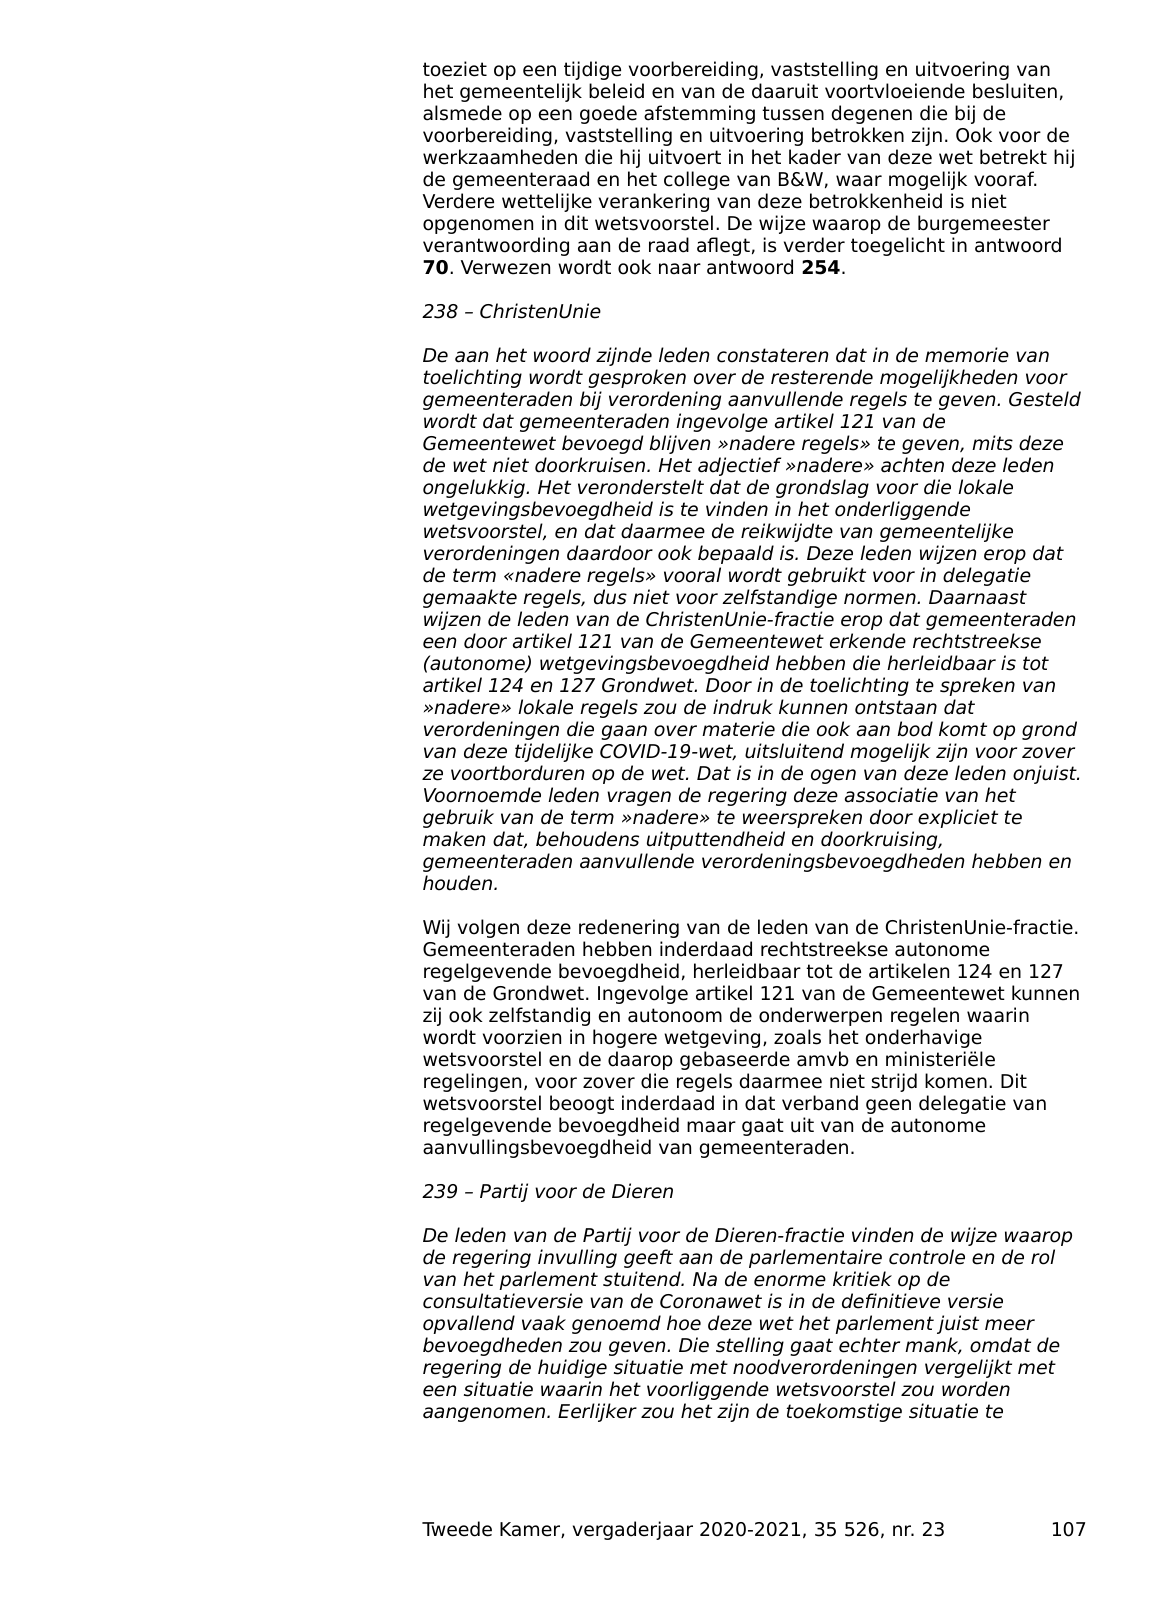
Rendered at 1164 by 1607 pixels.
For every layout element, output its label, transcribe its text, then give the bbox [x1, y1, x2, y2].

text De leden van de Partij voor de Dieren-fractie vinden de wijze waarop de regering invulling geeft aan de parlementaire controle en de rol van het parlement stuitend. Na de enorme kritiek op de consultatieversie van de Coronawet is in de definitieve versie opvallend vaak genoemd hoe deze wet het parlement juist meer bevoegdheden zou geven. Die stelling gaat echter mank, omdat de regering de huidige situatie met noodverordeningen vergelijkt met een situatie waarin het voorliggende wetsvoorstel zou worden aangenomen. Eerlijker zou het zijn de toekomstige situatie te [422, 1225, 1087, 1423]
text Wij volgen deze redenering van de leden van de ChristenUnie-fractie. Gemeenteraden hebben inderdaad rechtstreekse autonome regelgevende bevoegdheid, herleidbaar tot de artikelen 124 en 127 van de Grondwet. Ingevolge artikel 121 van de Gemeentewet kunnen zij ook zelfstandig en autonoom de onderwerpen regelen waarin wordt voorzien in hogere wetgeving, zoals het onderhavige wetsvoorstel en de daarop gebaseerde amvb en ministeriële regelingen, voor zover die regels daarmee niet strijd komen. Dit wetsvoorstel beoogt inderdaad in dat verband geen delegatie van regelgevende bevoegdheid maar gaat uit van de autonome aanvullingsbevoegdheid van gemeenteraden. [422, 917, 1087, 1159]
subtitle 238 – ChristenUnie [422, 301, 1087, 323]
subtitle 239 – Partij voor de Dieren [422, 1181, 1087, 1203]
text toeziet op een tijdige voorbereiding, vaststelling en uitvoering van het gemeentelijk beleid en van de daaruit voortvloeiende besluiten, alsmede op een goede afstemming tussen degenen die bij de voorbereiding, vaststelling en uitvoering betrokken zijn. Ook voor de werkzaamheden die hij uitvoert in het kader van deze wet betrekt hij de gemeenteraad en het college van B&W, waar mogelijk vooraf. Verdere wettelijke verankering van deze betrokkenheid is niet opgenomen in dit wetsvoorstel. De wijze waarop de burgemeester verantwoording aan de raad aflegt, is verder toegelicht in antwoord 70. Verwezen wordt ook naar antwoord 254. [422, 59, 1087, 279]
text De aan het woord zijnde leden constateren dat in de memorie van toelichting wordt gesproken over de resterende mogelijkheden voor gemeenteraden bij verordening aanvullende regels te geven. Gesteld wordt dat gemeenteraden ingevolge artikel 121 van de Gemeentewet bevoegd blijven »nadere regels» te geven, mits deze de wet niet doorkruisen. Het adjectief »nadere» achten deze leden ongelukkig. Het veronderstelt dat de grondslag voor die lokale wetgevingsbevoegdheid is te vinden in het onderliggende wetsvoorstel, en dat daarmee de reikwijdte van gemeentelijke verordeningen daardoor ook bepaald is. Deze leden wijzen erop dat de term «nadere regels» vooral wordt gebruikt voor in delegatie gemaakte regels, dus niet voor zelfstandige normen. Daarnaast wijzen de leden van de ChristenUnie-fractie erop dat gemeenteraden een door artikel 121 van de Gemeentewet erkende rechtstreekse (autonome) wetgevingsbevoegdheid hebben die herleidbaar is tot artikel 124 en 127 Grondwet. Door in de toelichting te spreken van »nadere» lokale regels zou de indruk kunnen ontstaan dat verordeningen die gaan over materie die ook aan bod komt op grond van deze tijdelijke COVID-19-wet, uitsluitend mogelijk zijn voor zover ze voortborduren op de wet. Dat is in de ogen van deze leden onjuist. Voornoemde leden vragen de regering deze associatie van het gebruik van de term »nadere» te weerspreken door expliciet te maken dat, behoudens uitputtendheid en doorkruising, gemeenteraden aanvullende verordeningsbevoegdheden hebben en houden. [422, 345, 1087, 895]
